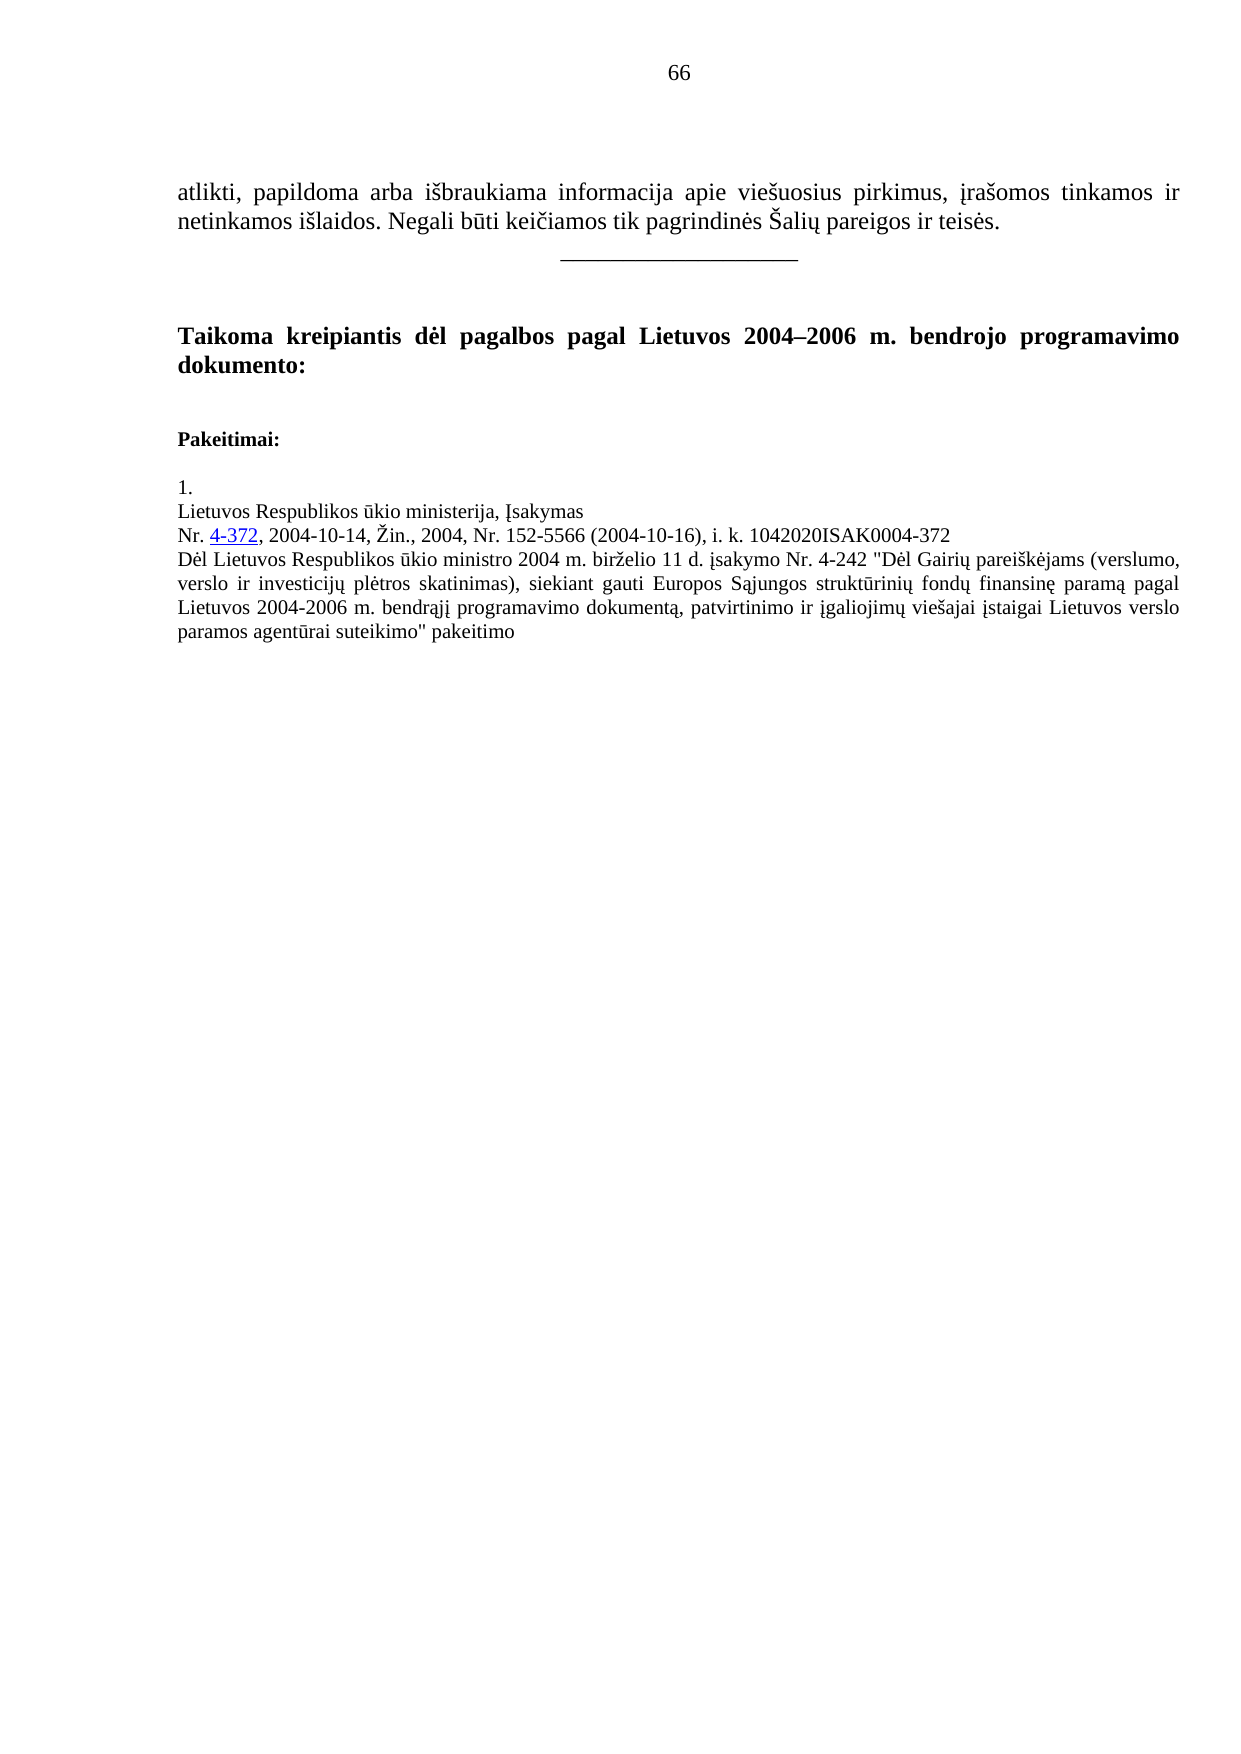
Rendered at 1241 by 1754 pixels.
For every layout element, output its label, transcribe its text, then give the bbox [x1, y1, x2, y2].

text Lietuvos Respublikos ūkio ministerija, Įsakymas [177, 499, 1181, 523]
text atlikti, papildoma arba išbraukiama informacija apie viešuosius pirkimus, įrašomos tinkamos ir netinkamos išlaidos. Negali būti keičiamos tik pagrindinės Šalių pareigos ir teisės. [177, 177, 1181, 235]
text Taikoma kreipiantis dėl pagalbos pagal Lietuvos 2004–2006 m. bendrojo programavimo dokumento: [177, 321, 1181, 378]
text ___________________ [177, 235, 1181, 263]
text 1. [177, 475, 1181, 499]
text Dėl Lietuvos Respublikos ūkio ministro 2004 m. birželio 11 d. įsakymo Nr. 4-242 "Dėl Gairių pareiškėjams (verslumo, verslo ir investicijų plėtros skatinimas), siekiant gauti Europos Sąjungos struktūrinių fondų finansinę paramą pagal Lietuvos 2004-2006 m. bendrąjį programavimo dokumentą, patvirtinimo ir įgaliojimų viešajai įstaigai Lietuvos verslo paramos agentūrai suteikimo" pakeitimo [177, 547, 1181, 643]
text Nr. 4-372, 2004-10-14, Žin., 2004, Nr. 152-5566 (2004-10-16), i. k. 1042020ISAK0004-372 [177, 523, 1181, 547]
text Pakeitimai: [177, 427, 1181, 451]
